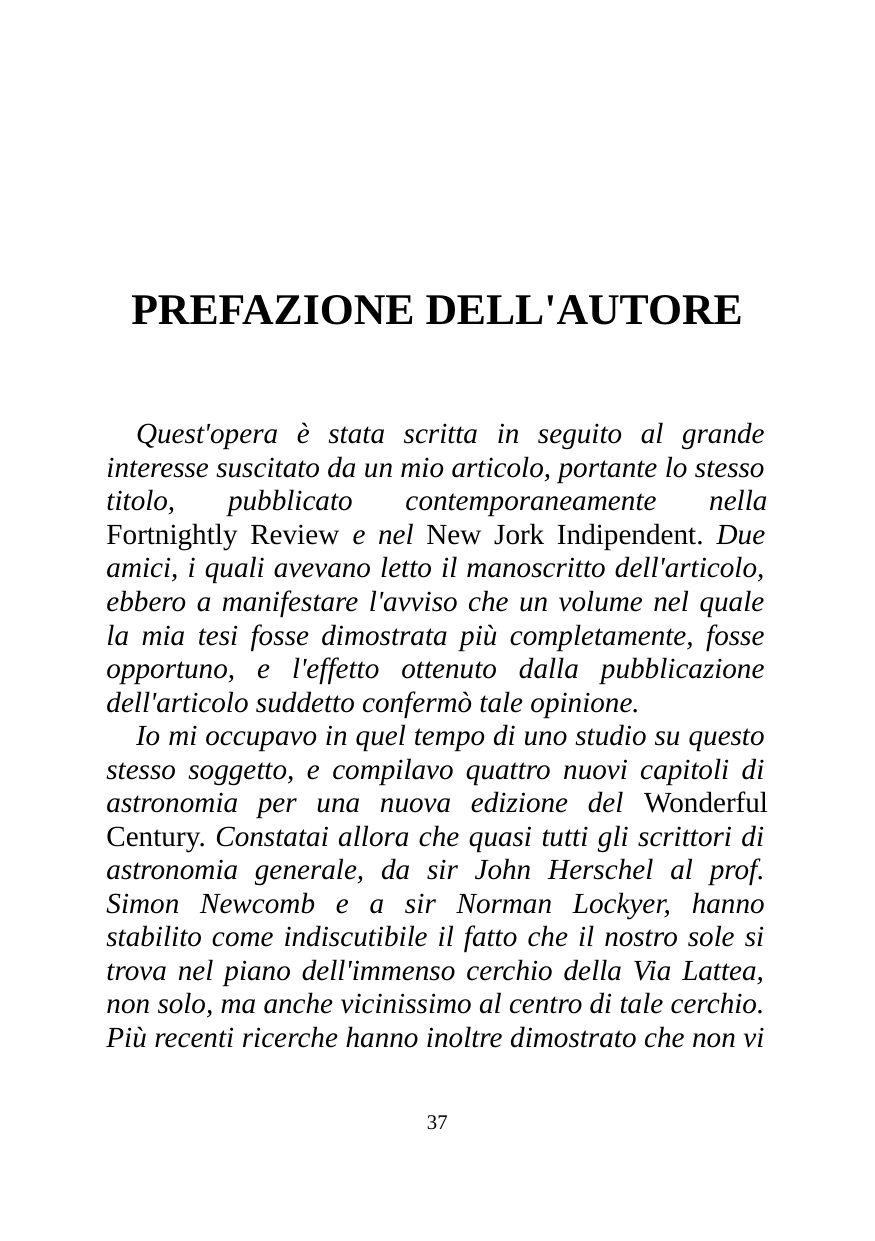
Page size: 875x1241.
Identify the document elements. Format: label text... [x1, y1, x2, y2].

text Io mi occupavo in quel tempo di uno studio su questo stesso soggetto, e compilavo quattro nuovi capitoli di astronomia per una nuova edizione del Wonderful Century. Constatai allora che quasi tutti gli scrittori di astronomia generale, da sir John Herschel al prof. Simon Newcomb e a sir Norman Lockyer, hanno stabilito come indiscutibile il fatto che il nostro sole si trova nel piano dell'immenso cerchio della Via Lattea, non solo, ma anche vicinissimo al centro di tale cerchio. Più recenti ricerche hanno inoltre dimostrato che non vi [106, 718, 768, 1054]
subtitle PREFAZIONE DELL'AUTORE [106, 283, 768, 334]
text Quest'opera è stata scritta in seguito al grande interesse suscitato da un mio articolo, portante lo stesso titolo, pubblicato contemporaneamente nella Fortnightly Review e nel New Jork Indipendent. Due amici, i quali avevano letto il manoscritto dell'articolo, ebbero a manifestare l'avviso che un volume nel quale la mia tesi fosse dimostrata più completamente, fosse opportuno, e l'effetto ottenuto dalla pubblicazione dell'articolo suddetto confermò tale opinione. [106, 416, 768, 718]
